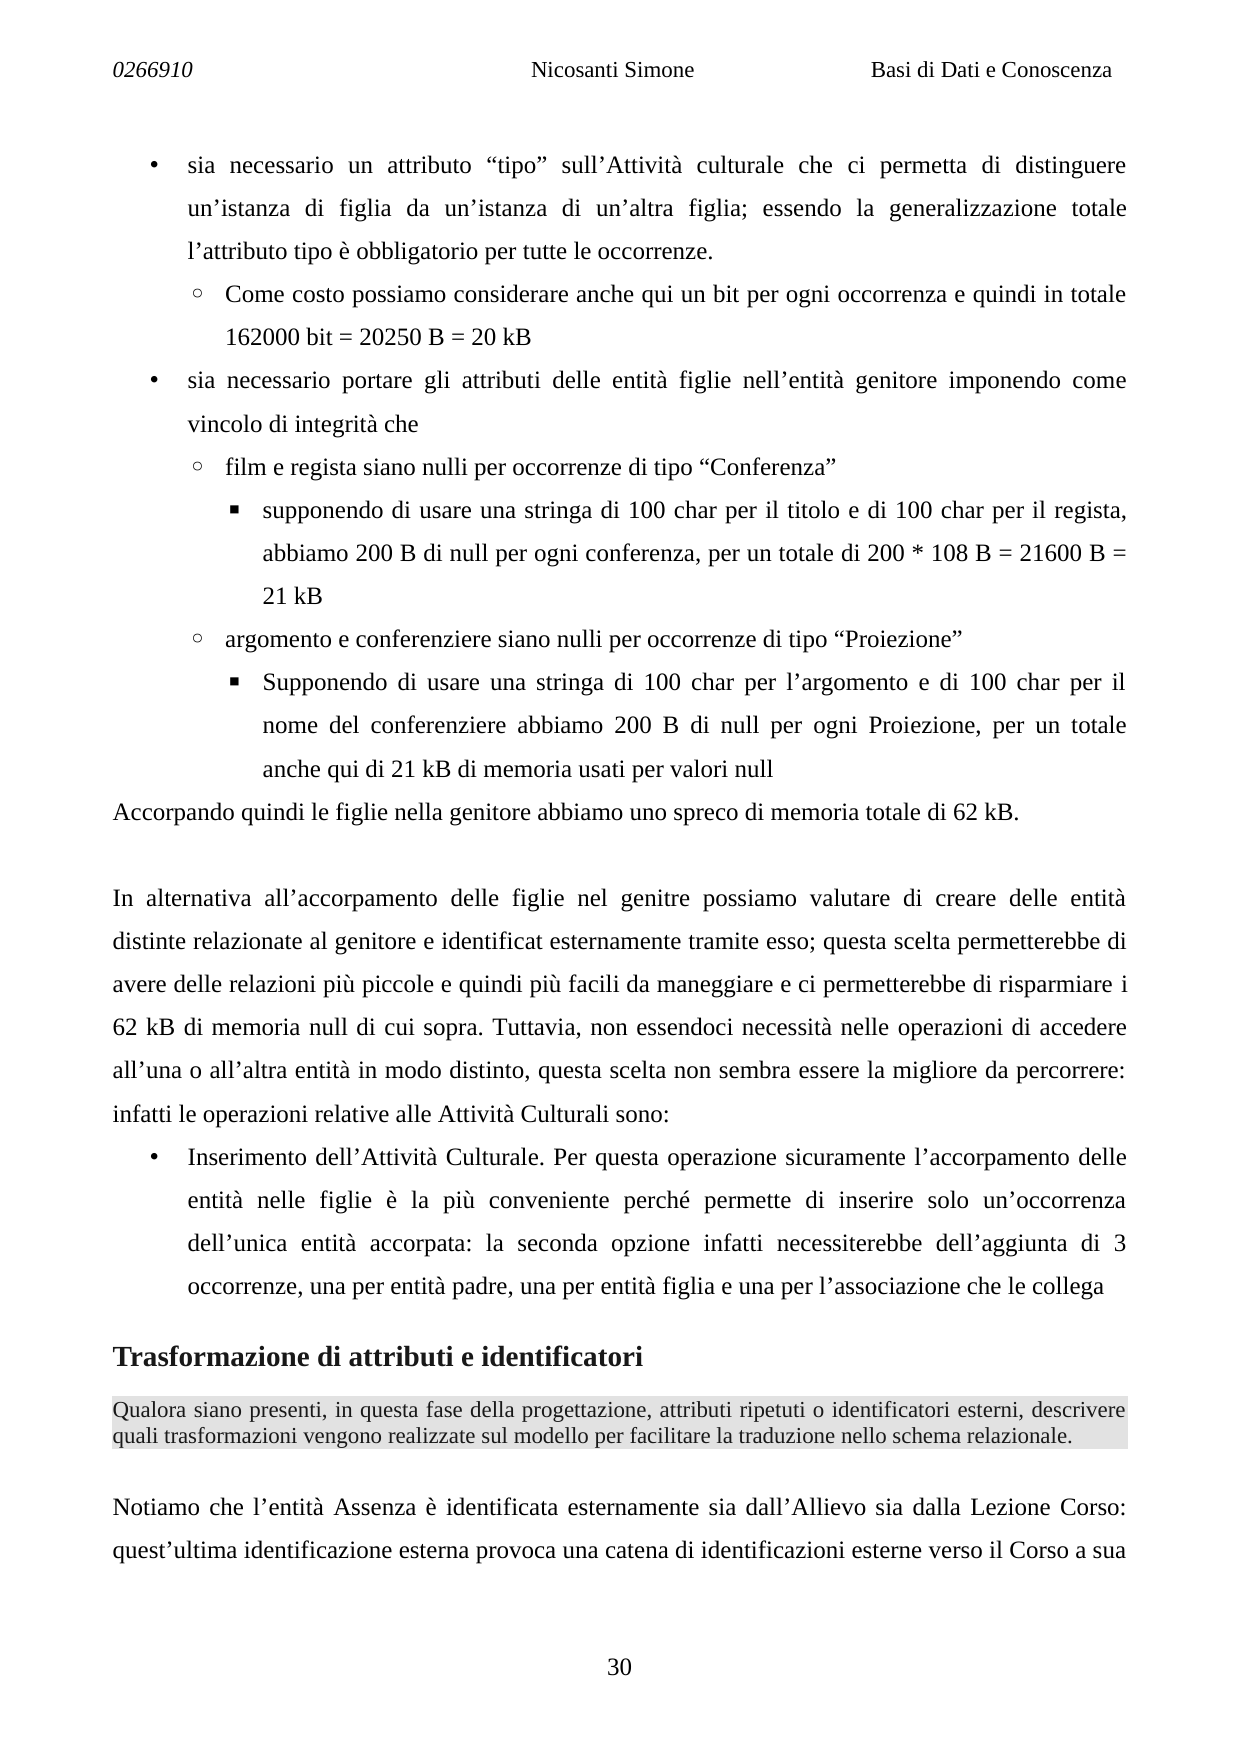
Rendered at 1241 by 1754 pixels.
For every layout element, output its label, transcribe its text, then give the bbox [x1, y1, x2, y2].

list film e regista siano nulli per occorrenze di tipo “Conferenza” [187, 452, 1128, 481]
list supponendo di usare una stringa di 100 char per il titolo e di 100 char per il regista, abbiamo 200 B di null per ogni conferenza, per un totale di 200 * 108 B = 21600 B = 21 kB [225, 495, 1128, 610]
text Qualora siano presenti, in questa fase della progettazione, attributi ripetuti o identificatori esterni, descrivere quali trasformazioni vengono realizzate sul modello per facilitare la traduzione nello schema relazionale. [112, 1396, 1128, 1449]
list argomento e conferenziere siano nulli per occorrenze di tipo “Proiezione” [187, 624, 1128, 653]
list Inserimento dell’Attività Culturale. Per questa operazione sicuramente l’accorpamento delle entità nelle figlie è la più conveniente perché permette di inserire solo un’occorrenza dell’unica entità accorpata: la seconda opzione infatti necessiterebbe dell’aggiunta di 3 occorrenze, una per entità padre, una per entità figlia e una per l’associazione che le collega [150, 1142, 1128, 1300]
list sia necessario un attributo “tipo” sull’Attività culturale che ci permetta di distinguere un’istanza di figlia da un’istanza di un’altra figlia; essendo la generalizzazione totale l’attributo tipo è obbligatorio per tutte le occorrenze. [150, 150, 1128, 265]
list Supponendo di usare una stringa di 100 char per l’argomento e di 100 char per il nome del conferenziere abbiamo 200 B di null per ogni Proiezione, per un totale anche qui di 21 kB di memoria usati per valori null [225, 667, 1128, 782]
text Accorpando quindi le figlie nella genitore abbiamo uno spreco di memoria totale di 62 kB. [112, 797, 1128, 826]
text Notiamo che l’entità Assenza è identificata esternamente sia dall’Allievo sia dalla Lezione Corso: quest’ultima identificazione esterna provoca una catena di identificazioni esterne verso il Corso a sua [112, 1492, 1128, 1564]
text In alternativa all’accorpamento delle figlie nel genitre possiamo valutare di creare delle entità distinte relazionate al genitore e identificat esternamente tramite esso; questa scelta permetterebbe di avere delle relazioni più piccole e quindi più facili da maneggiare e ci permetterebbe di risparmiare i 62 kB di memoria null di cui sopra. Tuttavia, non essendoci necessità nelle operazioni di accedere all’una o all’altra entità in modo distinto, questa scelta non sembra essere la migliore da percorrere: infatti le operazioni relative alle Attività Culturali sono: [112, 883, 1128, 1127]
subtitle Trasformazione di attributi e identificatori [112, 1339, 1128, 1373]
list sia necessario portare gli attributi delle entità figlie nell’entità genitore imponendo come vincolo di integrità che [150, 366, 1128, 437]
list Come costo possiamo considerare anche qui un bit per ogni occorrenza e quindi in totale 162000 bit = 20250 B = 20 kB [187, 279, 1128, 351]
